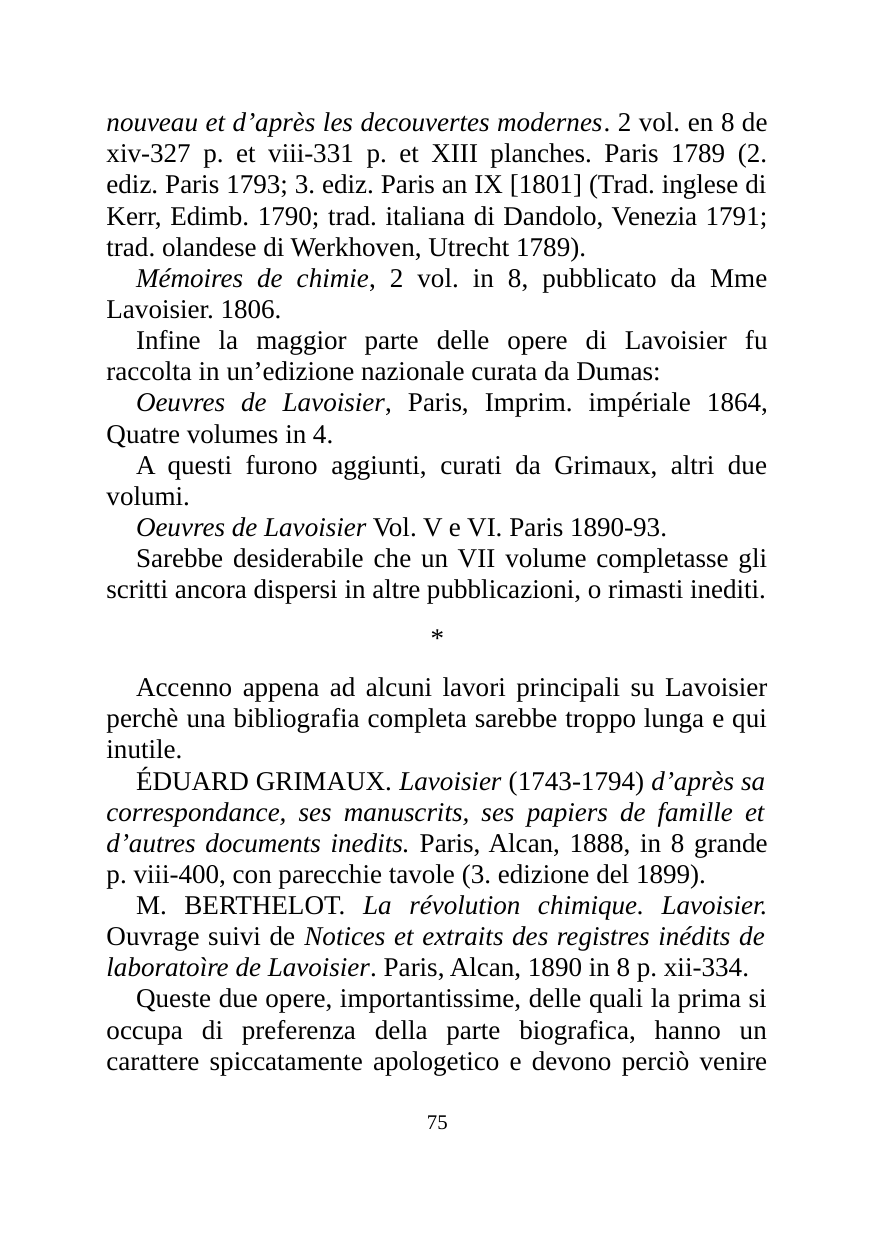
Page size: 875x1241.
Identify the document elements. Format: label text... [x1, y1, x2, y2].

text ÉDUARD GRIMAUX. Lavoisier (1743-1794) d’après sa correspondance, ses manuscrits, ses papiers de famille et d’autres documents inedits. Paris, Alcan, 1888, in 8 grande p. viii-400, con parecchie tavole (3. edizione del 1899). [106, 764, 768, 889]
text * [106, 622, 768, 653]
text Queste due opere, importantissime, delle quali la prima si occupa di preferenza della parte biografica, hanno un carattere spiccatamente apologetico e devono perciò venire [106, 983, 768, 1076]
text M. BERTHELOT. La révolution chimique. Lavoisier. Ouvrage suivi de Notices et extraits des registres inédits de laboratoìre de Lavoisier. Paris, Alcan, 1890 in 8 p. xii-334. [106, 889, 768, 983]
text Oeuvres de Lavoisier Vol. V e VI. Paris 1890-93. [106, 511, 768, 542]
text Oeuvres de Lavoisier, Paris, Imprim. impériale 1864, Quatre volumes in 4. [106, 387, 768, 449]
text Mémoires de chimie, 2 vol. in 8, pubblicato da Mme Lavoisier. 1806. [106, 262, 768, 324]
text Infine la maggior parte delle opere di Lavoisier fu raccolta in un’edizione nazionale curata da Dumas: [106, 324, 768, 387]
text A questi furono aggiunti, curati da Grimaux, altri due volumi. [106, 449, 768, 511]
text Accenno appena ad alcuni lavori principali su Lavoisier perchè una bibliografia completa sarebbe troppo lunga e qui inutile. [106, 671, 768, 764]
text Sarebbe desiderabile che un VII volume completasse gli scritti ancora dispersi in altre pubblicazioni, o rimasti inediti. [106, 542, 768, 604]
text nouveau et d’après les decouvertes modernes. 2 vol. en 8 de xiv-327 p. et viii-331 p. et XIII planches. Paris 1789 (2. ediz. Paris 1793; 3. ediz. Paris an IX [1801] (Trad. inglese di Kerr, Edimb. 1790; trad. italiana di Dandolo, Venezia 1791; trad. olandese di Werkhoven, Utrecht 1789). [106, 106, 768, 262]
